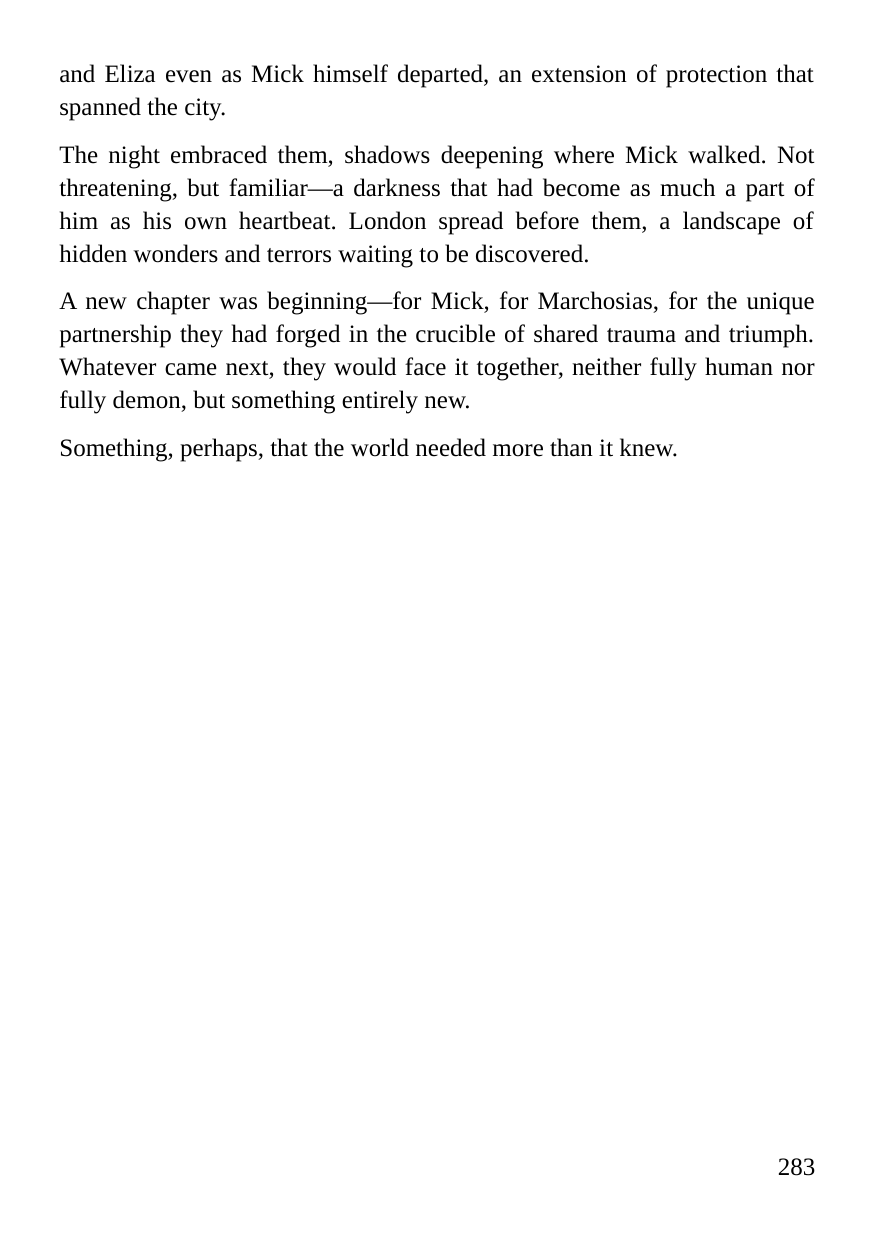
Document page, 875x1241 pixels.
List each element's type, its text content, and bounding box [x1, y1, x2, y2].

text and Eliza even as Mick himself departed, an extension of protection that spanned the city. [59, 59, 815, 121]
text Something, perhaps, that the world needed more than it knew. [59, 433, 815, 462]
text The night embraced them, shadows deepening where Mick walked. Not threatening, but familiar—a darkness that had become as much a part of him as his own heartbeat. London spread before them, a landscape of hidden wonders and terrors waiting to be discovered. [59, 140, 815, 267]
text A new chapter was beginning—for Mick, for Marchosias, for the unique partnership they had forged in the crucible of shared trauma and triumph. Whatever came next, they would face it together, neither fully human nor fully demon, but something entirely new. [59, 286, 815, 414]
